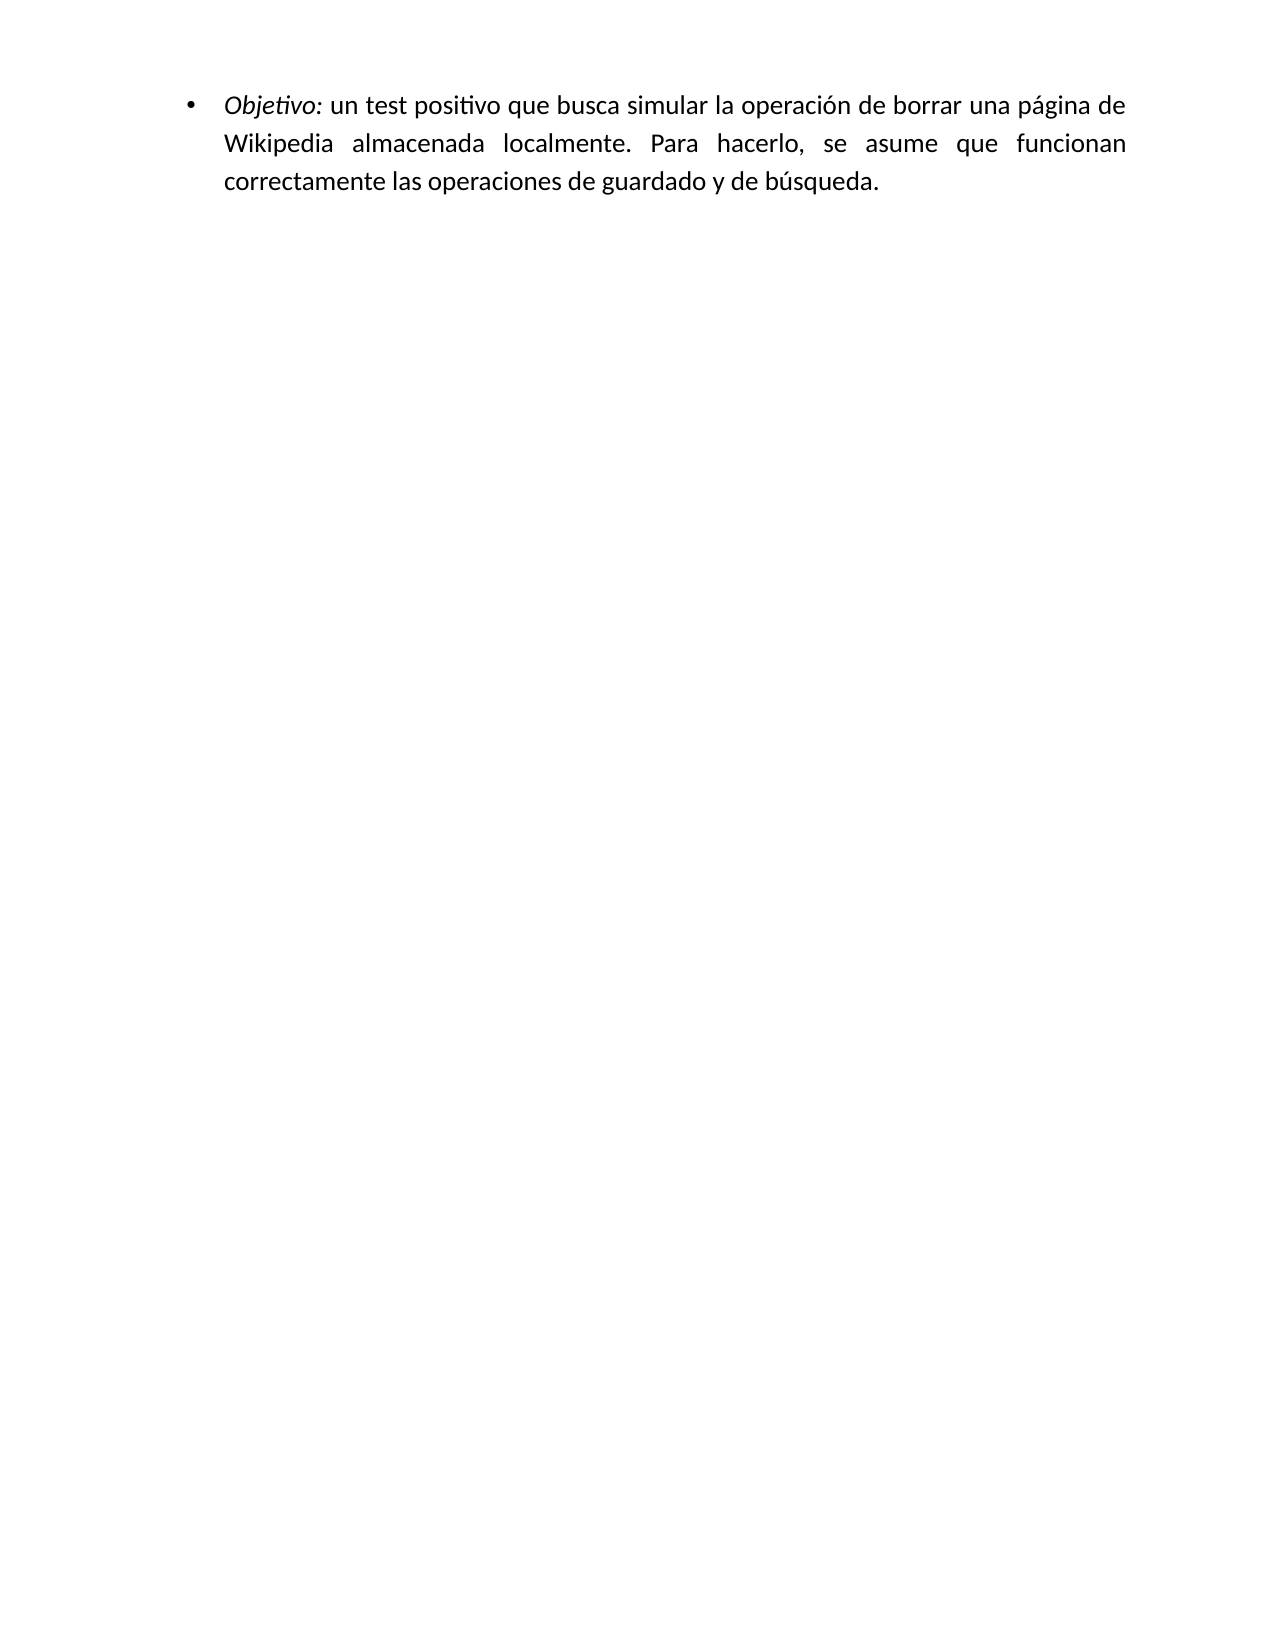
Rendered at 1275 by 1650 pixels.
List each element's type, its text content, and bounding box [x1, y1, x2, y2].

list Objetivo: un test positivo que busca simular la operación de borrar una página de Wikipedia almacenada localmente. Para hacerlo, se asume que funcionan correctamente las operaciones de guardado y de búsqueda. [186, 88, 1127, 197]
